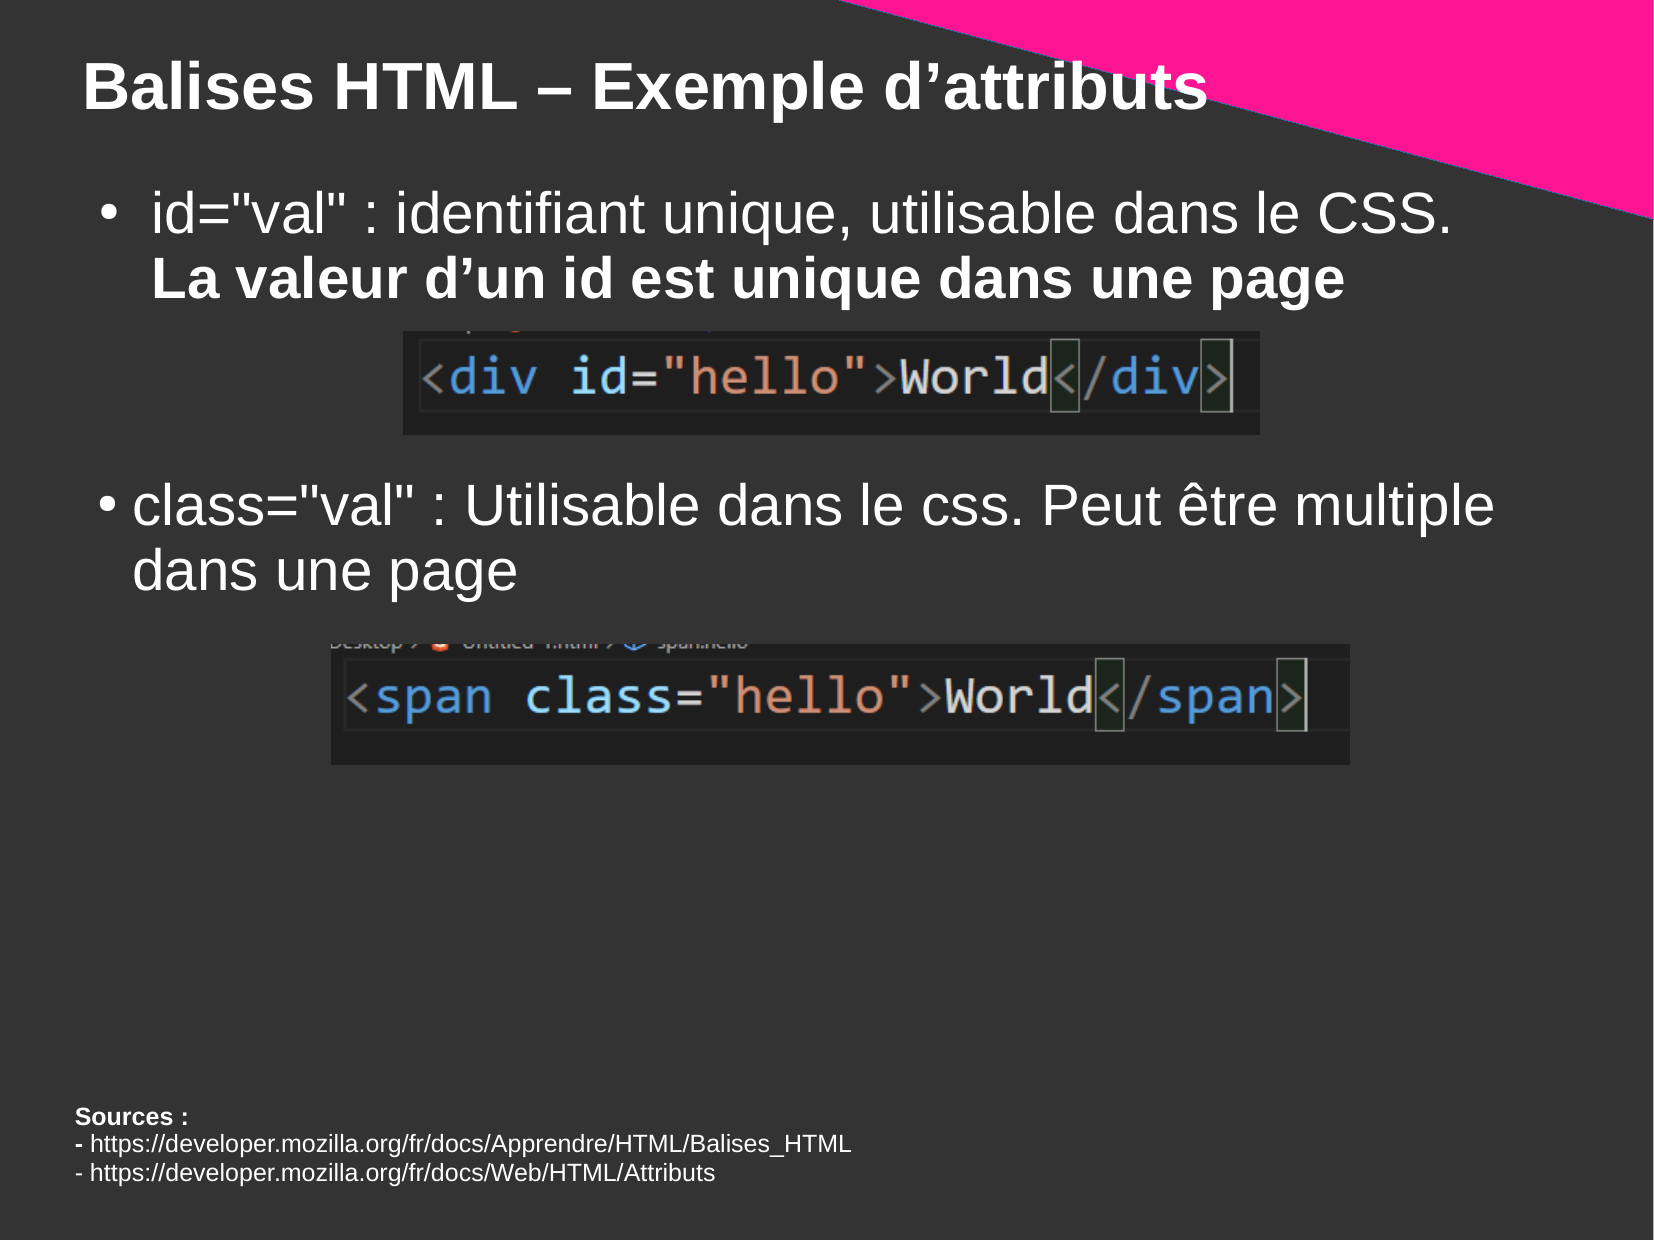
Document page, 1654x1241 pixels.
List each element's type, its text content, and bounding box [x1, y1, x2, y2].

picture [331, 644, 1350, 765]
title Balises HTML – Exemple d’attributs [82, 49, 1571, 162]
text_box [839, 0, 1654, 220]
picture [403, 331, 1260, 435]
list id="val" : identifiant unique, utilisable dans le CSS. La valeur d’un id est unique dans une page [80, 180, 1545, 450]
text_box class="val" : Utilisable dans le css. Peut être multiple dans une page [82, 464, 1635, 745]
text_box Sources : - https://developer.mozilla.org/fr/docs/Apprendre/HTML/Balises_HTML - https://developer.mozilla.org/fr/docs/Web/HTML/Attributs [59, 1094, 1546, 1227]
